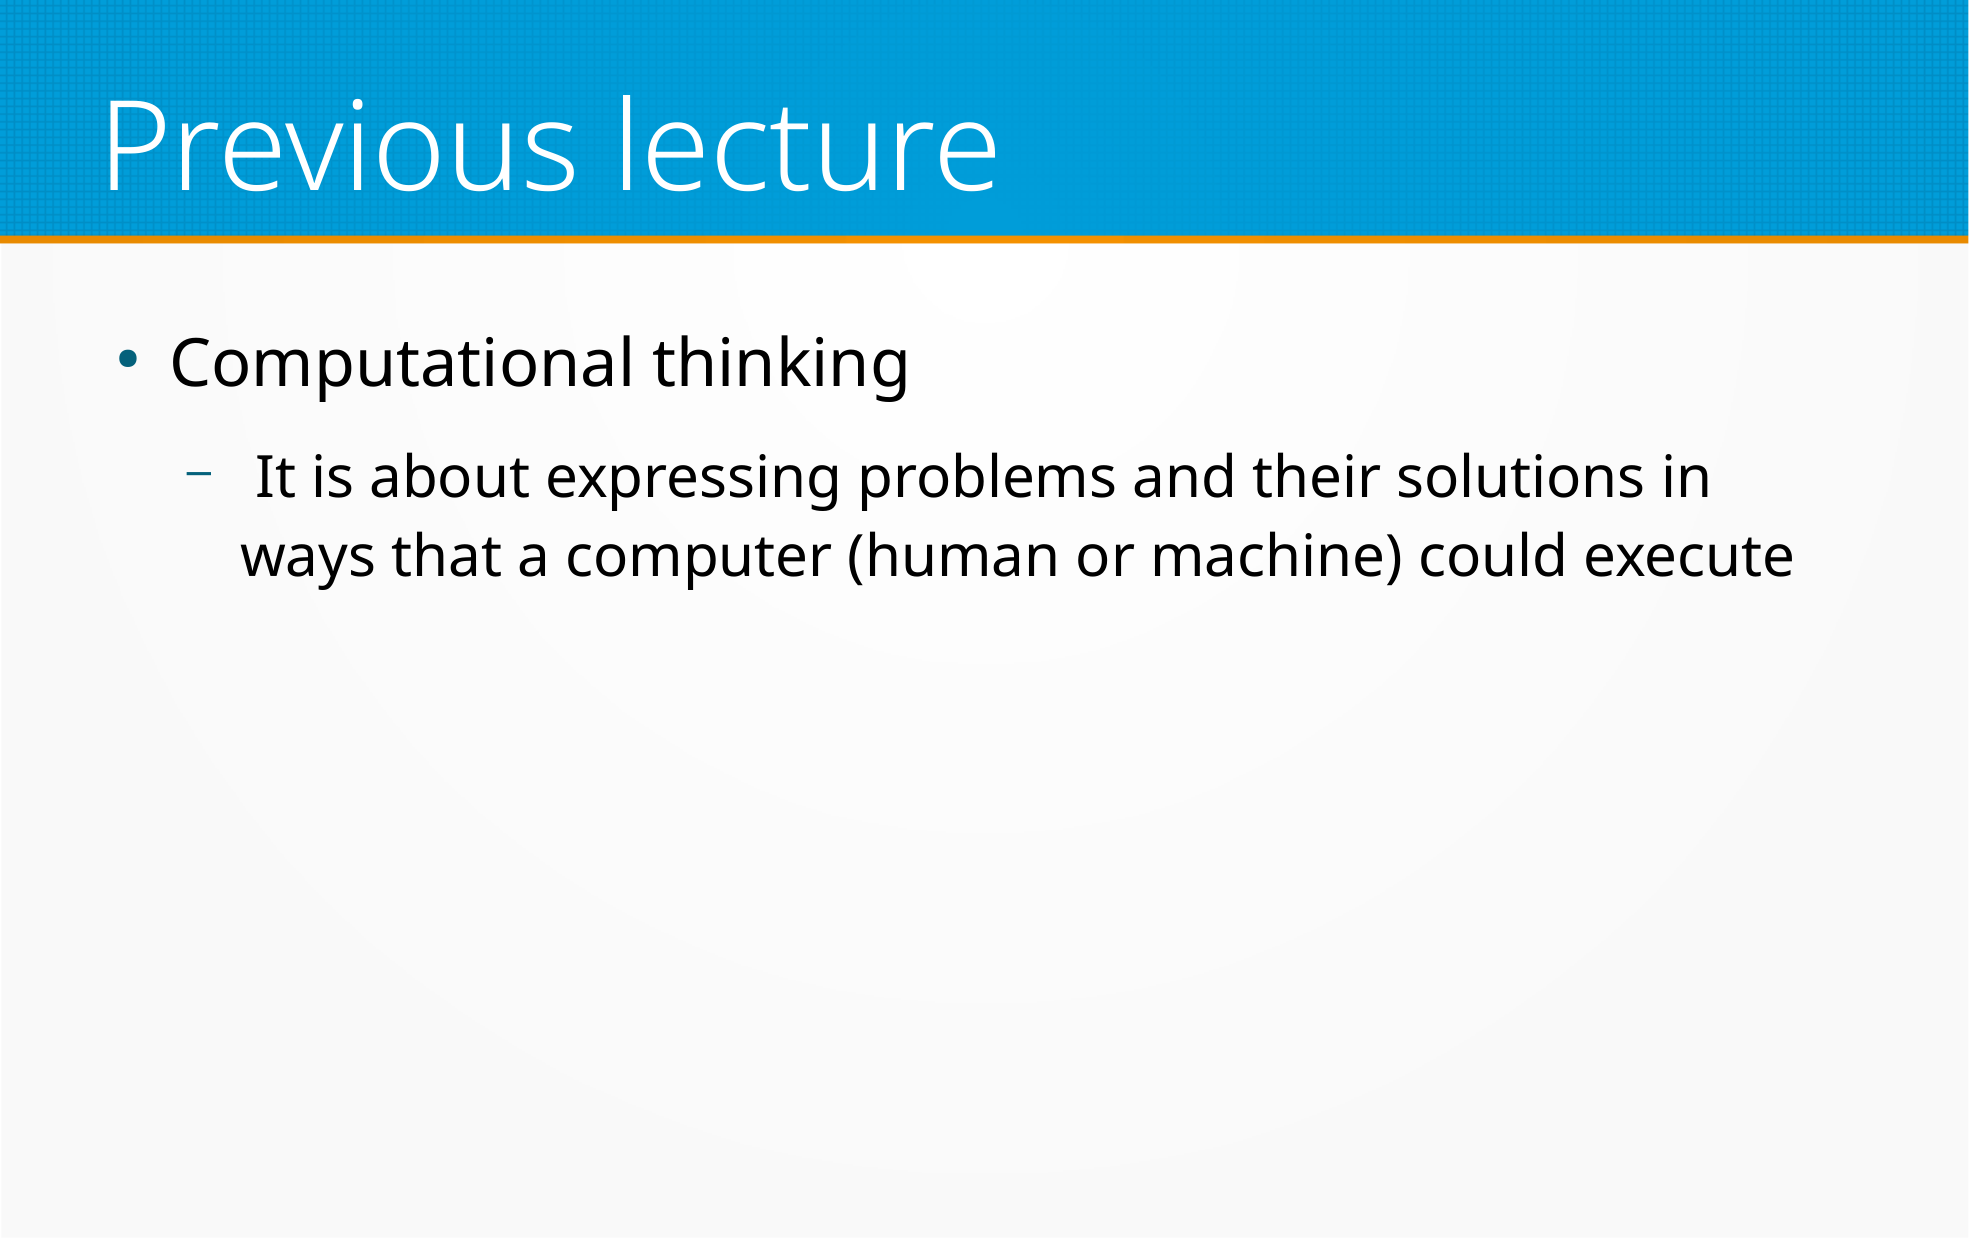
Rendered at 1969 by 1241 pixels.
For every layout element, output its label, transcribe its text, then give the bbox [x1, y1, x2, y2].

title Previous lecture [98, 19, 1870, 227]
list Computational thinking It is about expressing problems and their solutions in ways that a computer (human or machine) could execute [98, 315, 1861, 1081]
picture [0, 236, 1969, 1241]
